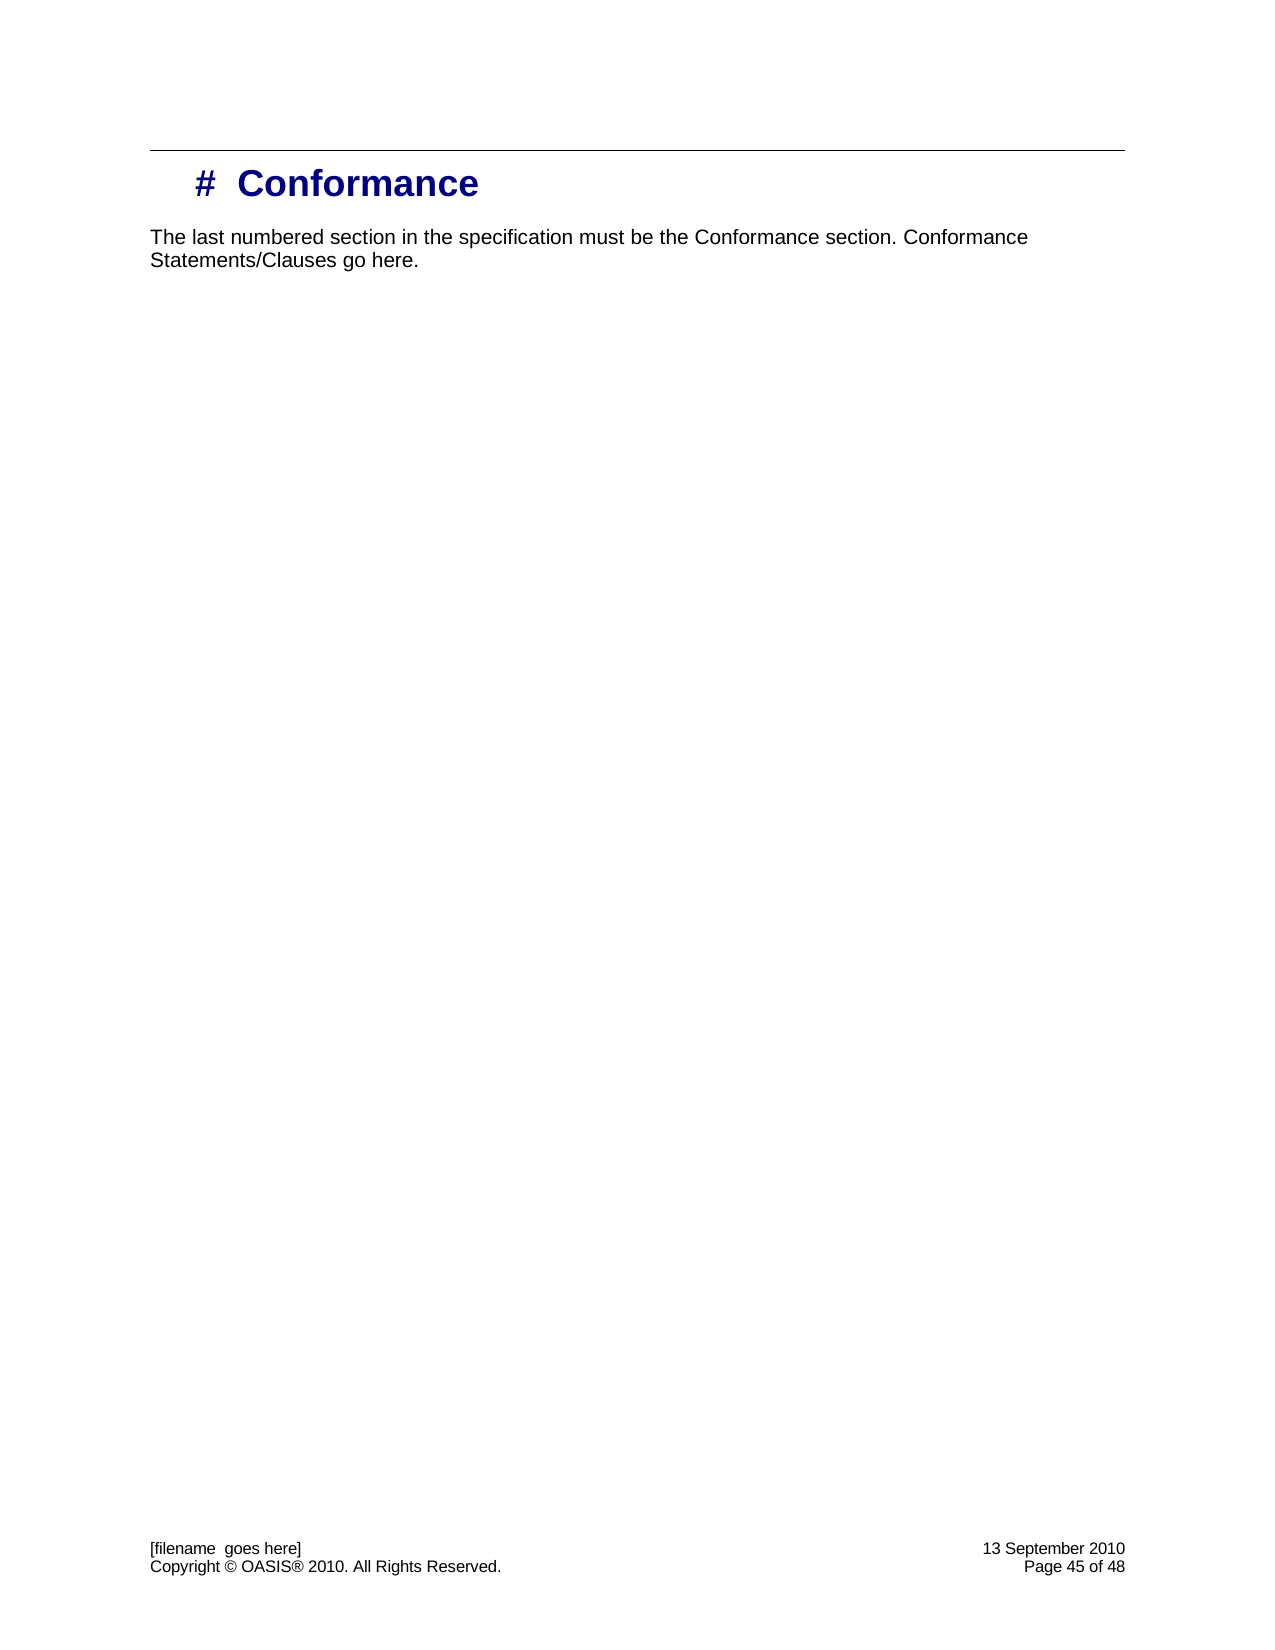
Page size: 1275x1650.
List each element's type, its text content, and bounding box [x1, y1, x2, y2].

text The last numbered section in the specification must be the Conformance section. Conformance Statements/Clauses go here. [150, 225, 1125, 272]
subtitle # Conformance [150, 151, 1125, 204]
